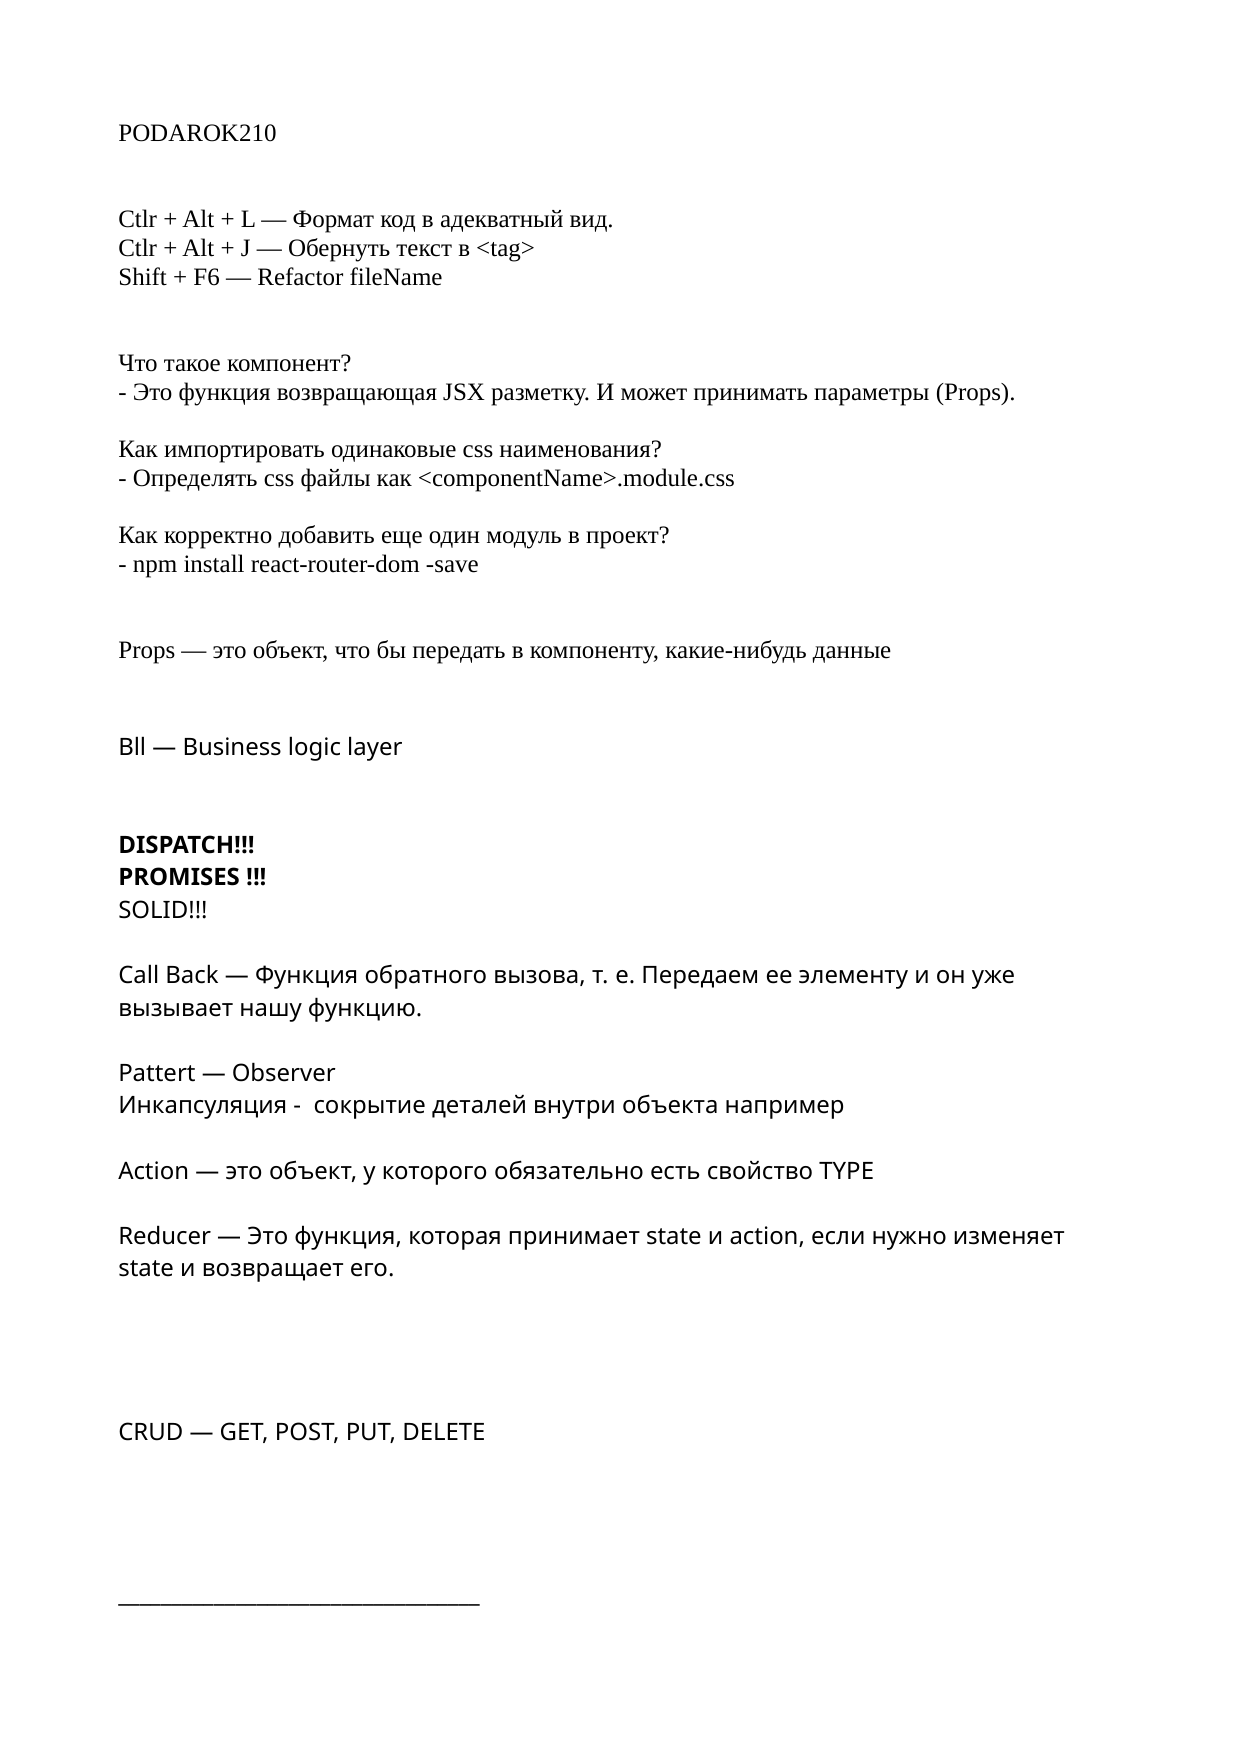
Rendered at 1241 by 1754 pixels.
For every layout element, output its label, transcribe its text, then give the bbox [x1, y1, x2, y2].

text Call Back — Функция обратного вызова, т. е. Передаем ее элементу и он уже вызывает нашу функцию. [118, 958, 1122, 1023]
text SOLID!!! [118, 893, 1122, 925]
text PODAROK210 [118, 118, 1122, 147]
text Bll — Business logic layer [118, 729, 1122, 762]
text CRUD — GET, POST, PUT, DELETE [118, 1414, 1122, 1447]
text DISPATCH!!! [118, 827, 1122, 860]
text Инкапсуляция - сокрытие деталей внутри объекта например [118, 1088, 1122, 1121]
text Props — это объект, что бы передать в компоненту, какие-нибудь данные [118, 636, 1122, 664]
text Как корректно добавить еще один модуль в проект? [118, 521, 1122, 549]
text __________________________________ [118, 1577, 1122, 1610]
text Action — это объект, у которого обязательно есть свойство TYPE [118, 1153, 1122, 1186]
text Ctlr + Alt + J — Обернуть текст в <tag> [118, 233, 1122, 262]
text - npm install react-router-dom -save [118, 549, 1122, 578]
text Shift + F6 — Refactor fileName [118, 262, 1122, 291]
text Pattert — Observer [118, 1056, 1122, 1088]
text PROMISES !!! [118, 860, 1122, 893]
text - Определять css файлы как <componentName>.module.css [118, 463, 1122, 492]
text Что такое компонент? [118, 348, 1122, 377]
text Ctlr + Alt + L — Формат код в адекватный вид. [118, 204, 1122, 233]
text Как импортировать одинаковые css наименования? [118, 434, 1122, 463]
text Reducer — Это функция, которая принимает state и action, если нужно изменяет state и возвращает его. [118, 1219, 1122, 1284]
text - Это функция возвращающая JSX разметку. И может принимать параметры (Props). [118, 377, 1122, 406]
